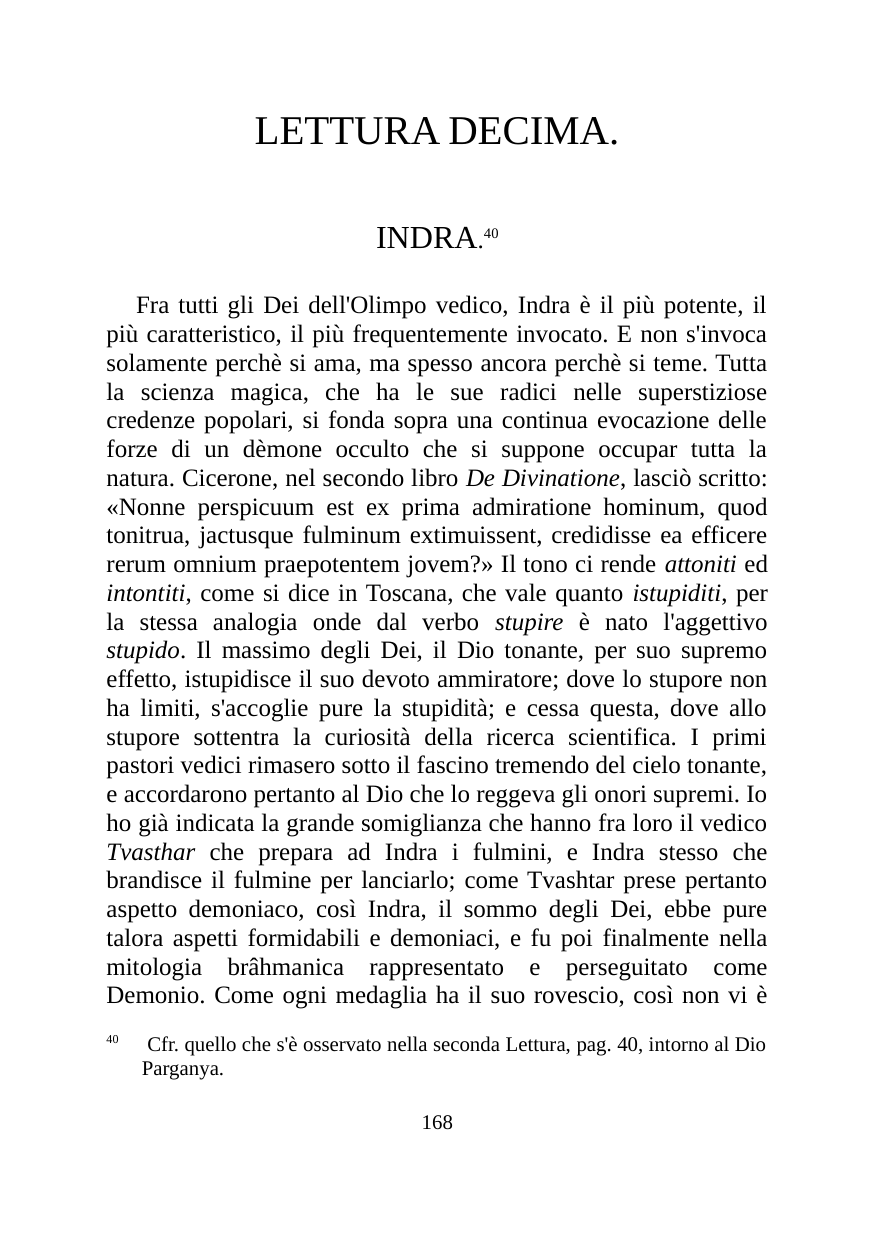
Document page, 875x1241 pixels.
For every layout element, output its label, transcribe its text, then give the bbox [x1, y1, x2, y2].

text Fra tutti gli Dei dell'Olimpo vedico, Indra è il più potente, il più caratteristico, il più frequentemente invocato. E non s'invoca solamente perchè si ama, ma spesso ancora perchè si teme. Tutta la scienza magica, che ha le sue radici nelle superstiziose credenze popolari, si fonda sopra una continua evocazione delle forze di un dèmone occulto che si suppone occupar tutta la natura. Cicerone, nel secondo libro De Divinatione, lasciò scritto: «Nonne perspicuum est ex prima admiratione hominum, quod tonitrua, jactusque fulminum extimuissent, credidisse ea efficere rerum omnium praepotentem jovem?» Il tono ci rende attoniti ed intontiti, come si dice in Toscana, che vale quanto istupiditi, per la stessa analogia onde dal verbo stupire è nato l'aggettivo stupido. Il massimo degli Dei, il Dio tonante, per suo supremo effetto, istupidisce il suo devoto ammiratore; dove lo stupore non ha limiti, s'accoglie pure la stupidità; e cessa questa, dove allo stupore sottentra la curiosità della ricerca scientifica. I primi pastori vedici rimasero sotto il fascino tremendo del cielo tonante, e accordarono pertanto al Dio che lo reggeva gli onori supremi. Io ho già indicata la grande somiglianza che hanno fra loro il vedico Tvasthar che prepara ad Indra i fulmini, e Indra stesso che brandisce il fulmine per lanciarlo; come Tvashtar prese pertanto aspetto demoniaco, così Indra, il sommo degli Dei, ebbe pure talora aspetti formidabili e demoniaci, e fu poi finalmente nella mitologia brâhmanica rappresentato e perseguitato come Demonio. Come ogni medaglia ha il suo rovescio, così non vi è [106, 291, 768, 1009]
text Cfr. quello che s'è osservato nella seconda Lettura, pag. 40, intorno al Dio Parganya. [106, 1032, 768, 1080]
subtitle LETTURA DECIMA. [106, 106, 768, 153]
subtitle INDRA. [106, 218, 768, 255]
